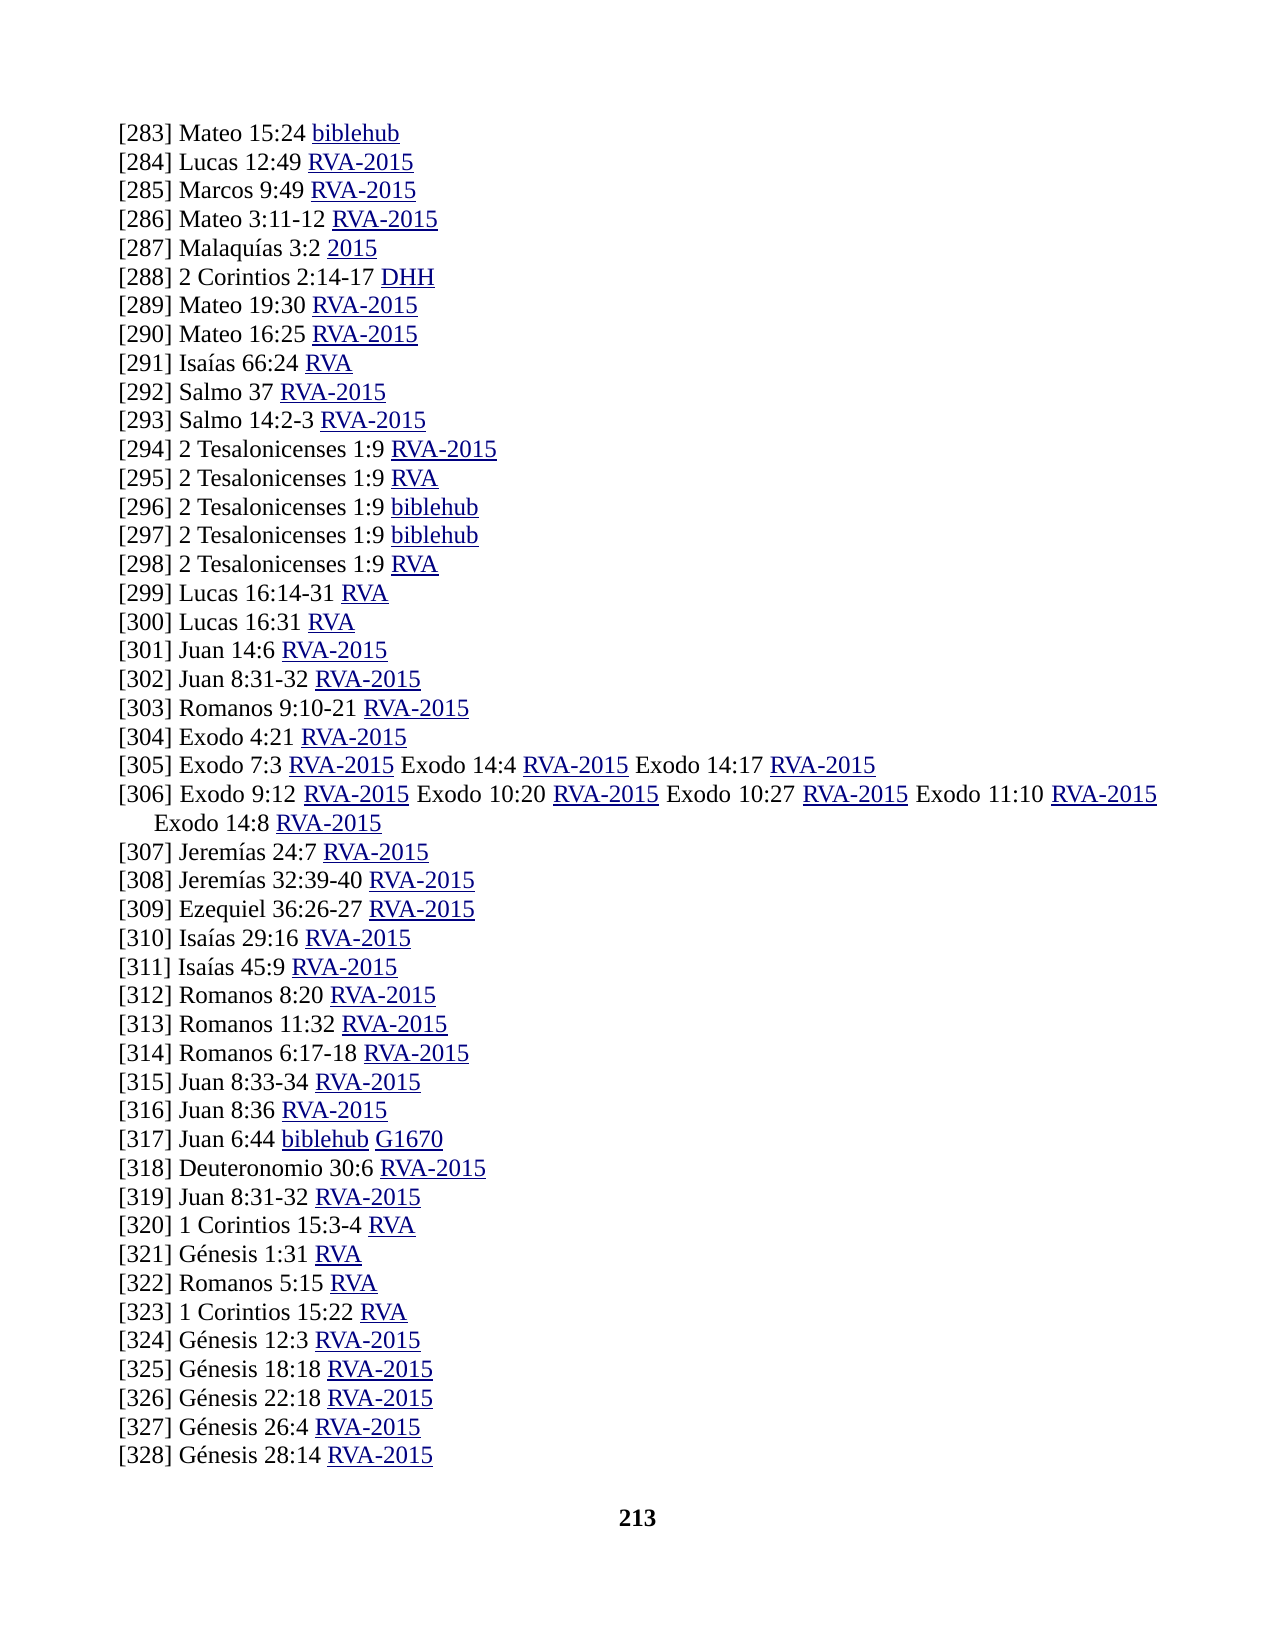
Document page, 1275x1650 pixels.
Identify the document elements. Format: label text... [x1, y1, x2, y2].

text Romanos 11:32 RVA-2015 [118, 1009, 1157, 1038]
text Exodo 7:3 RVA-2015 Exodo 14:4 RVA-2015 Exodo 14:17 RVA-2015 [118, 751, 1157, 779]
text Salmo 14:2-3 RVA-2015 [118, 406, 1157, 434]
text Juan 8:33-34 RVA-2015 [118, 1067, 1157, 1096]
text Deuteronomio 30:6 RVA-2015 [118, 1153, 1157, 1182]
text Juan 8:36 RVA-2015 [118, 1096, 1157, 1124]
text 1 Corintios 15:22 RVA [118, 1297, 1157, 1326]
text Mateo 3:11-12 RVA-2015 [118, 204, 1157, 233]
text Romanos 5:15 RVA [118, 1268, 1157, 1297]
text Marcos 9:49 RVA-2015 [118, 176, 1157, 204]
text 2 Corintios 2:14-17 DHH [118, 262, 1157, 291]
text Romanos 9:10-21 RVA-2015 [118, 693, 1157, 722]
text 1 Corintios 15:3-4 RVA [118, 1211, 1157, 1239]
text Juan 6:44 biblehub G1670 [118, 1124, 1157, 1153]
text Isaías 45:9 RVA-2015 [118, 952, 1157, 981]
text Jeremías 32:39-40 RVA-2015 [118, 866, 1157, 894]
text Isaías 66:24 RVA [118, 348, 1157, 377]
text Ezequiel 36:26-27 RVA-2015 [118, 894, 1157, 923]
text Génesis 18:18 RVA-2015 [118, 1354, 1157, 1383]
text Génesis 1:31 RVA [118, 1239, 1157, 1268]
text Juan 8:31-32 RVA-2015 [118, 664, 1157, 693]
text Juan 8:31-32 RVA-2015 [118, 1182, 1157, 1211]
text Lucas 16:14-31 RVA [118, 578, 1157, 607]
text 2 Tesalonicenses 1:9 biblehub [118, 492, 1157, 521]
text Jeremías 24:7 RVA-2015 [118, 837, 1157, 866]
text Génesis 12:3 RVA-2015 [118, 1326, 1157, 1354]
text Génesis 26:4 RVA-2015 [118, 1412, 1157, 1441]
text 2 Tesalonicenses 1:9 RVA-2015 [118, 434, 1157, 463]
text 2 Tesalonicenses 1:9 RVA [118, 463, 1157, 492]
text Exodo 4:21 RVA-2015 [118, 722, 1157, 751]
text Exodo 9:12 RVA-2015 Exodo 10:20 RVA-2015 Exodo 10:27 RVA-2015 Exodo 11:10 RVA-2015 Exodo 14:8 RVA-2015 [118, 779, 1157, 837]
text Romanos 6:17-18 RVA-2015 [118, 1038, 1157, 1067]
text Juan 14:6 RVA-2015 [118, 636, 1157, 664]
text 2 Tesalonicenses 1:9 biblehub [118, 521, 1157, 549]
text Lucas 16:31 RVA [118, 607, 1157, 636]
text Génesis 22:18 RVA-2015 [118, 1383, 1157, 1412]
text Romanos 8:20 RVA-2015 [118, 981, 1157, 1009]
text Salmo 37 RVA-2015 [118, 377, 1157, 406]
text Mateo 15:24 biblehub [118, 118, 1157, 147]
text Mateo 19:30 RVA-2015 [118, 291, 1157, 319]
text Lucas 12:49 RVA-2015 [118, 147, 1157, 176]
text Génesis 28:14 RVA-2015 [118, 1441, 1157, 1469]
text Malaquías 3:2 2015 [118, 233, 1157, 262]
text 2 Tesalonicenses 1:9 RVA [118, 549, 1157, 578]
text Mateo 16:25 RVA-2015 [118, 319, 1157, 348]
text Isaías 29:16 RVA-2015 [118, 923, 1157, 952]
